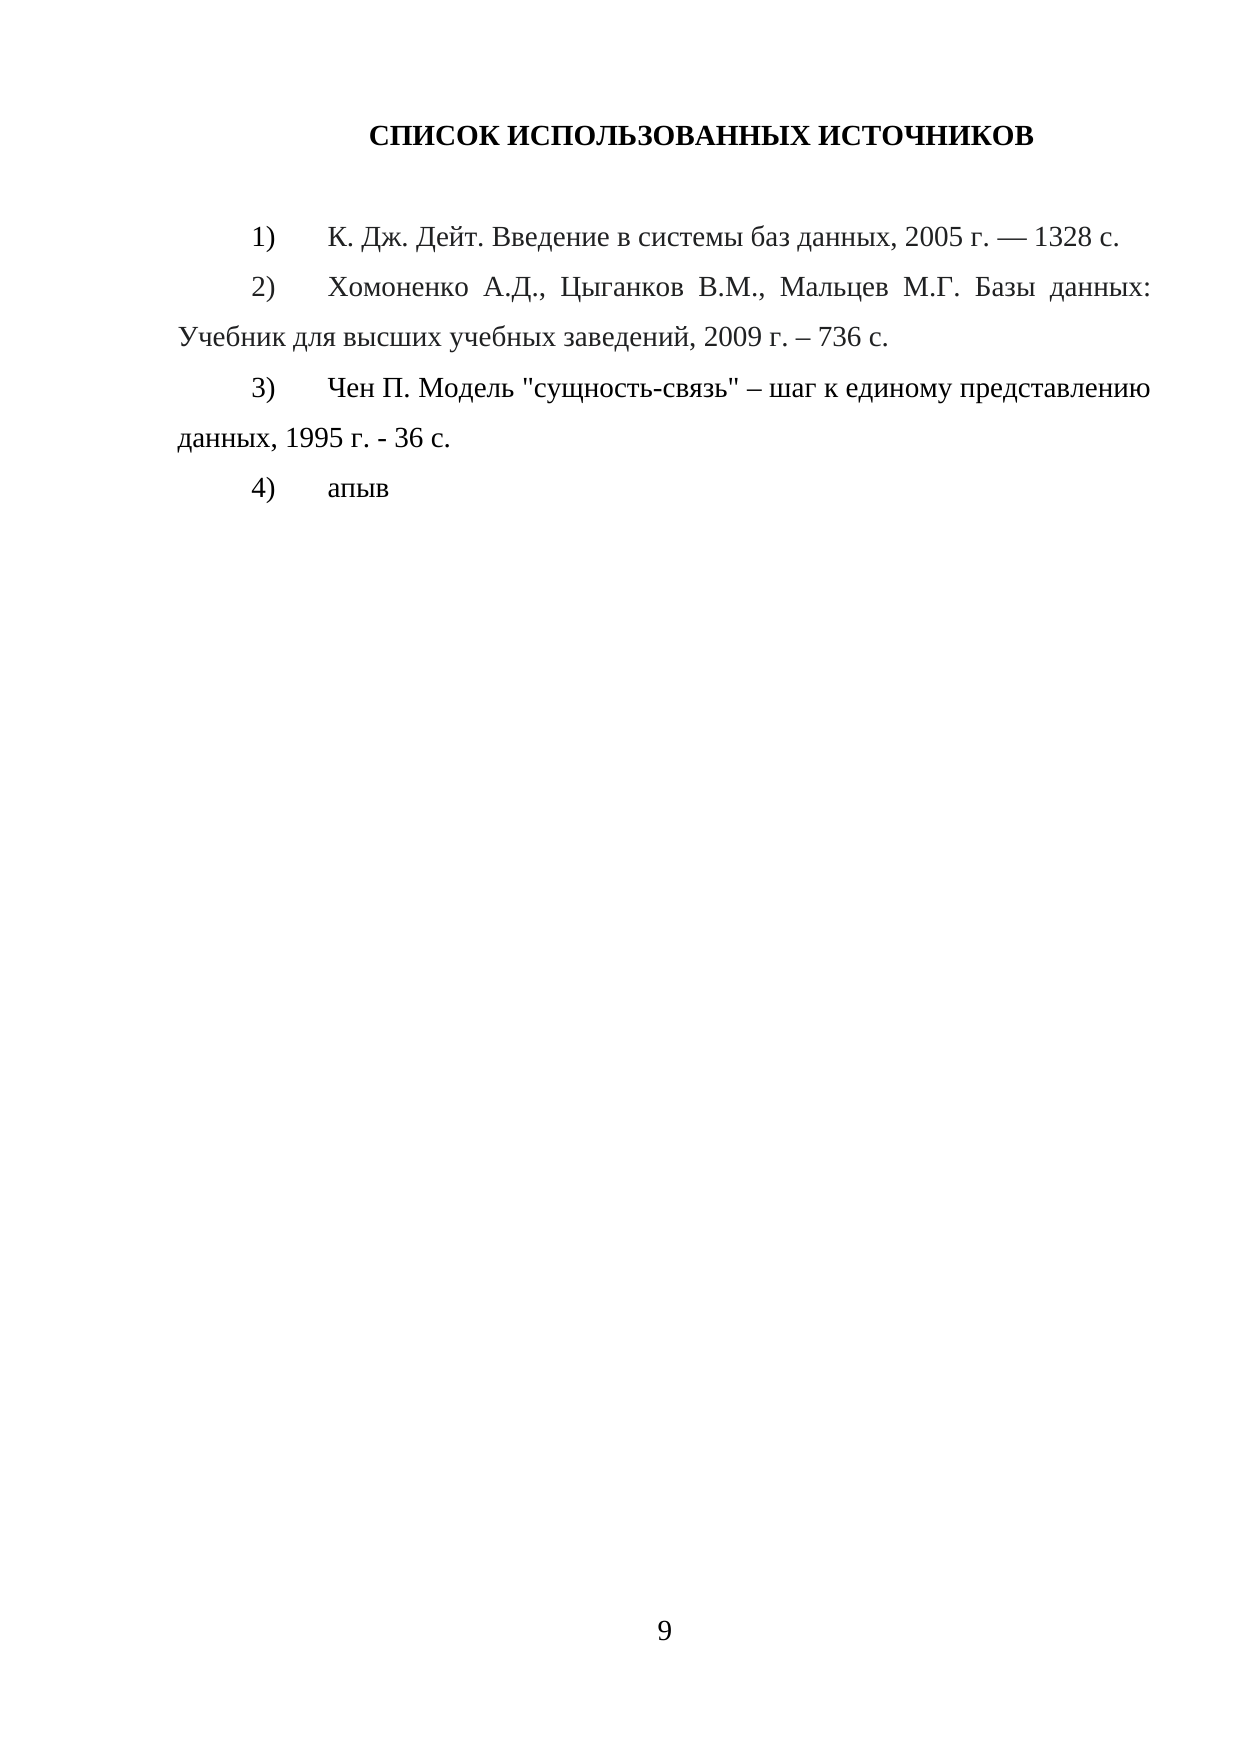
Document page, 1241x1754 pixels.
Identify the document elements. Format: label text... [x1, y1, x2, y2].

list апыв [177, 470, 1152, 504]
list Чен П. Модель "сущность-связь" – шаг к единому представлению данных, 1995 г. - 36 с. [177, 370, 1152, 453]
subtitle СПИСОК ИСПОЛЬЗОВАННЫХ ИСТОЧНИКОВ [177, 118, 1152, 152]
list К. Дж. Дейт. Введение в системы баз данных, 2005 г. — 1328 с. [177, 219, 1152, 252]
list Хомоненко А.Д., Цыганков В.М., Мальцев М.Г. Базы данных: Учебник для высших учебных заведений, 2009 г. – 736 с. [177, 269, 1152, 353]
